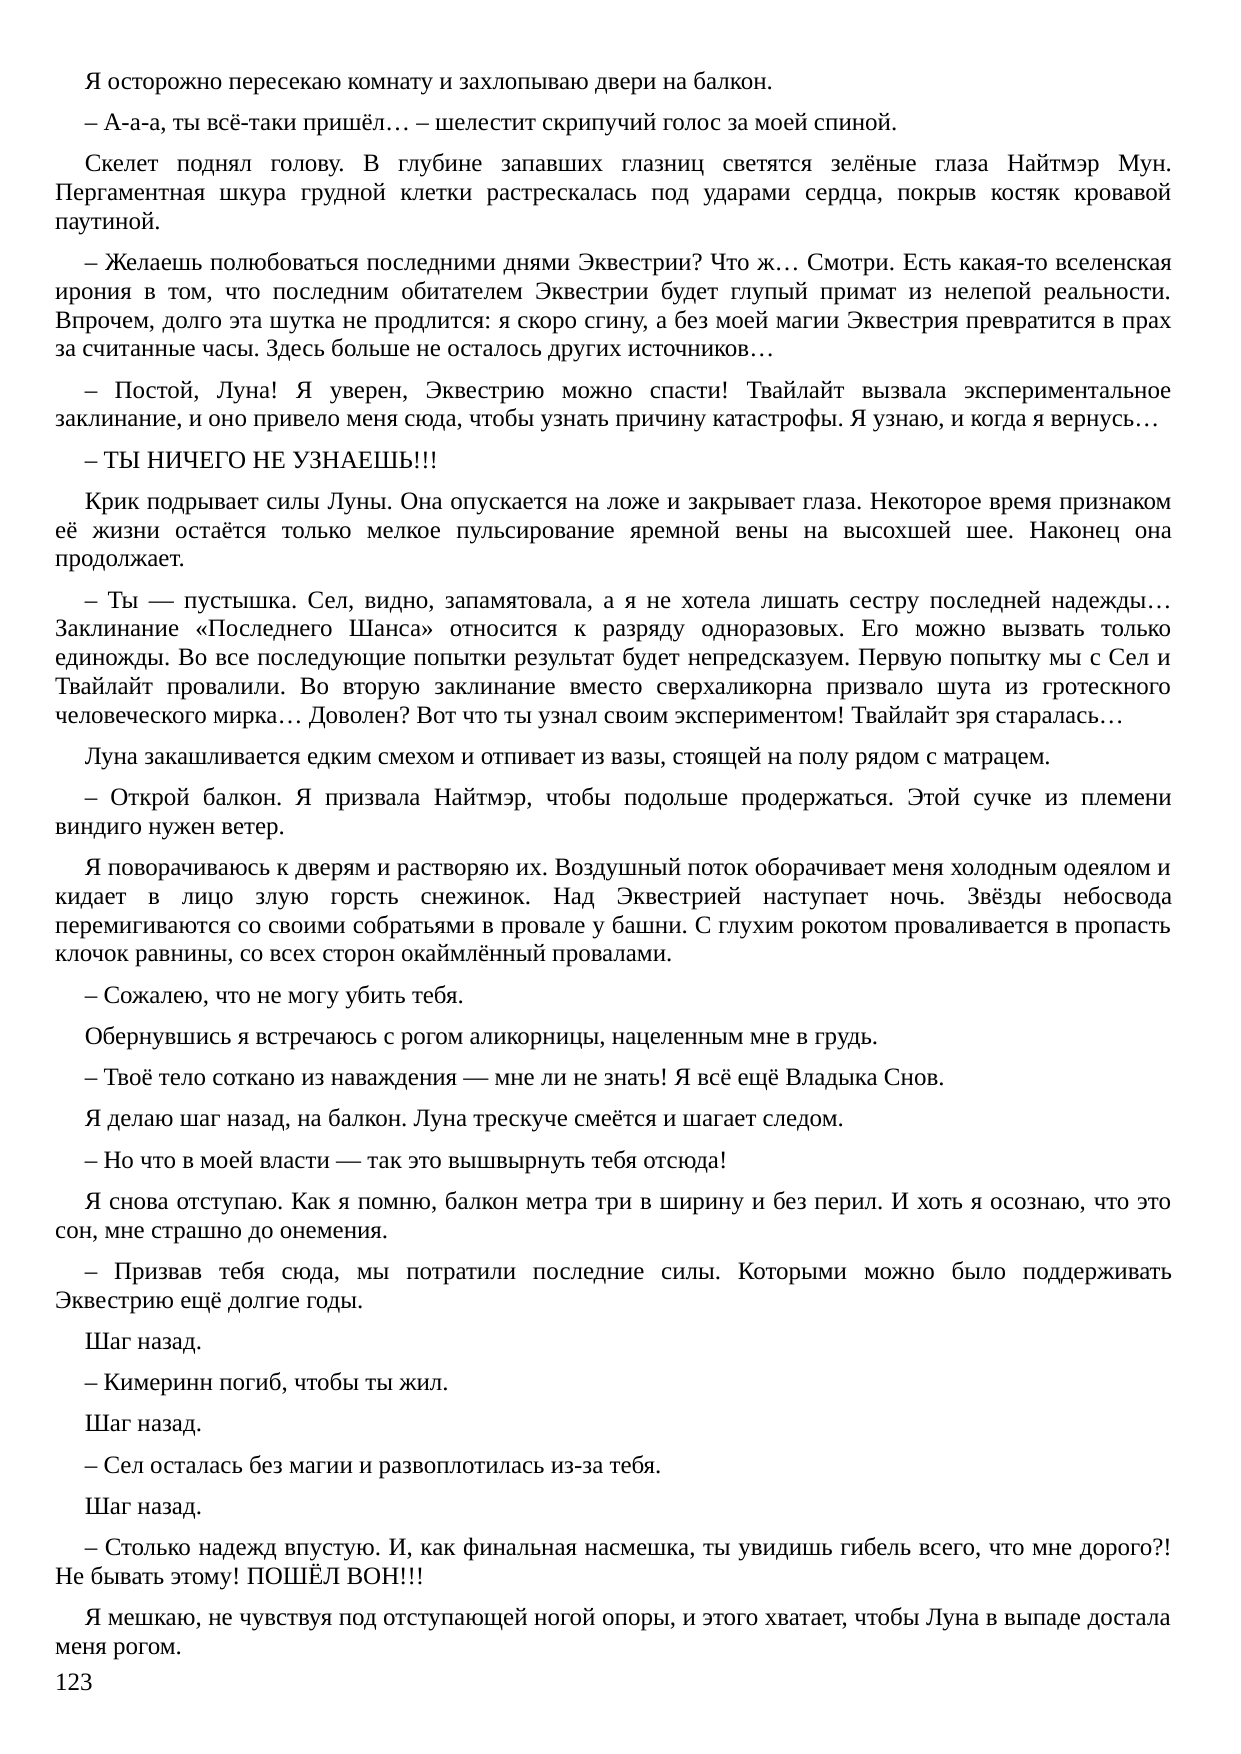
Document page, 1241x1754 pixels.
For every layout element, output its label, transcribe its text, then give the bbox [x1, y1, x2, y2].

text – Сел осталась без магии и развоплотилась из-за тебя. [55, 1450, 1173, 1478]
text Я мешкаю, не чувствуя под отступающей ногой опоры, и этого хватает, чтобы Луна в выпаде достала меня рогом. [55, 1602, 1173, 1660]
text Луна закашливается едким смехом и отпивает из вазы, стоящей на полу рядом с матрацем. [55, 741, 1173, 770]
text Скелет поднял голову. В глубине запавших глазниц светятся зелёные глаза Найтмэр Мун. Пергаментная шкура грудной клетки растрескалась под ударами сердца, покрыв костяк кровавой паутиной. [55, 148, 1173, 235]
text Я делаю шаг назад, на балкон. Луна трескуче смеётся и шагает следом. [55, 1103, 1173, 1132]
text Обернувшись я встречаюсь с рогом аликорницы, нацеленным мне в грудь. [55, 1021, 1173, 1050]
text – ТЫ НИЧЕГО НЕ УЗНАЕШЬ!!! [55, 445, 1173, 473]
text – Желаешь полюбоваться последними днями Эквестрии? Что ж… Смотри. Есть какая-то вселенская ирония в том, что последним обитателем Эквестрии будет глупый примат из нелепой реальности. Впрочем, долго эта шутка не продлится: я скоро сгину, а без моей магии Эквестрия превратится в прах за считанные часы. Здесь больше не осталось других источников… [55, 247, 1173, 362]
text – Но что в моей власти — так это вышвырнуть тебя отсюда! [55, 1145, 1173, 1173]
text – Столько надежд впустую. И, как финальная насмешка, ты увидишь гибель всего, что мне дорого?! Не бывать этому! ПОШЁЛ ВОН!!! [55, 1532, 1173, 1590]
text Шаг назад. [55, 1491, 1173, 1520]
text – А-а-а, ты всё-таки пришёл… – шелестит скрипучий голос за моей спиной. [55, 107, 1173, 136]
text Я поворачиваюсь к дверям и растворяю их. Воздушный поток оборачивает меня холодным одеялом и кидает в лицо злую горсть снежинок. Над Эквестрией наступает ночь. Звёзды небосвода перемигиваются со своими собратьями в провале у башни. С глухим рокотом проваливается в пропасть клочок равнины, со всех сторон окаймлённый провалами. [55, 852, 1173, 967]
text – Ты — пустышка. Сел, видно, запамятовала, а я не хотела лишать сестру последней надежды… Заклинание «Последнего Шанса» относится к разряду одноразовых. Его можно вызвать только единожды. Во все последующие попытки результат будет непредсказуем. Первую попытку мы с Сел и Твайлайт провалили. Во вторую заклинание вместо сверхаликорна призвало шута из гротескного человеческого мирка… Доволен? Вот что ты узнал своим экспериментом! Твайлайт зря старалась… [55, 585, 1173, 728]
text – Открой балкон. Я призвала Найтмэр, чтобы подольше продержаться. Этой сучке из племени виндиго нужен ветер. [55, 782, 1173, 840]
text – Призвав тебя сюда, мы потратили последние силы. Которыми можно было поддерживать Эквестрию ещё долгие годы. [55, 1256, 1173, 1313]
text Крик подрывает силы Луны. Она опускается на ложе и закрывает глаза. Некоторое время признаком её жизни остаётся только мелкое пульсирование яремной вены на высохшей шее. Наконец она продолжает. [55, 486, 1173, 572]
text Шаг назад. [55, 1326, 1173, 1355]
text Я осторожно пересекаю комнату и захлопываю двери на балкон. [55, 66, 1173, 95]
text – Твоё тело соткано из наваждения — мне ли не знать! Я всё ещё Владыка Снов. [55, 1062, 1173, 1091]
text – Кимеринн погиб, чтобы ты жил. [55, 1367, 1173, 1396]
text Я снова отступаю. Как я помню, балкон метра три в ширину и без перил. И хоть я осознаю, что это сон, мне страшно до онемения. [55, 1186, 1173, 1243]
text Шаг назад. [55, 1408, 1173, 1437]
text – Постой, Луна! Я уверен, Эквестрию можно спасти! Твайлайт вызвала экспериментальное заклинание, и оно привело меня сюда, чтобы узнать причину катастрофы. Я узнаю, и когда я вернусь… [55, 375, 1173, 432]
text – Сожалею, что не могу убить тебя. [55, 980, 1173, 1008]
